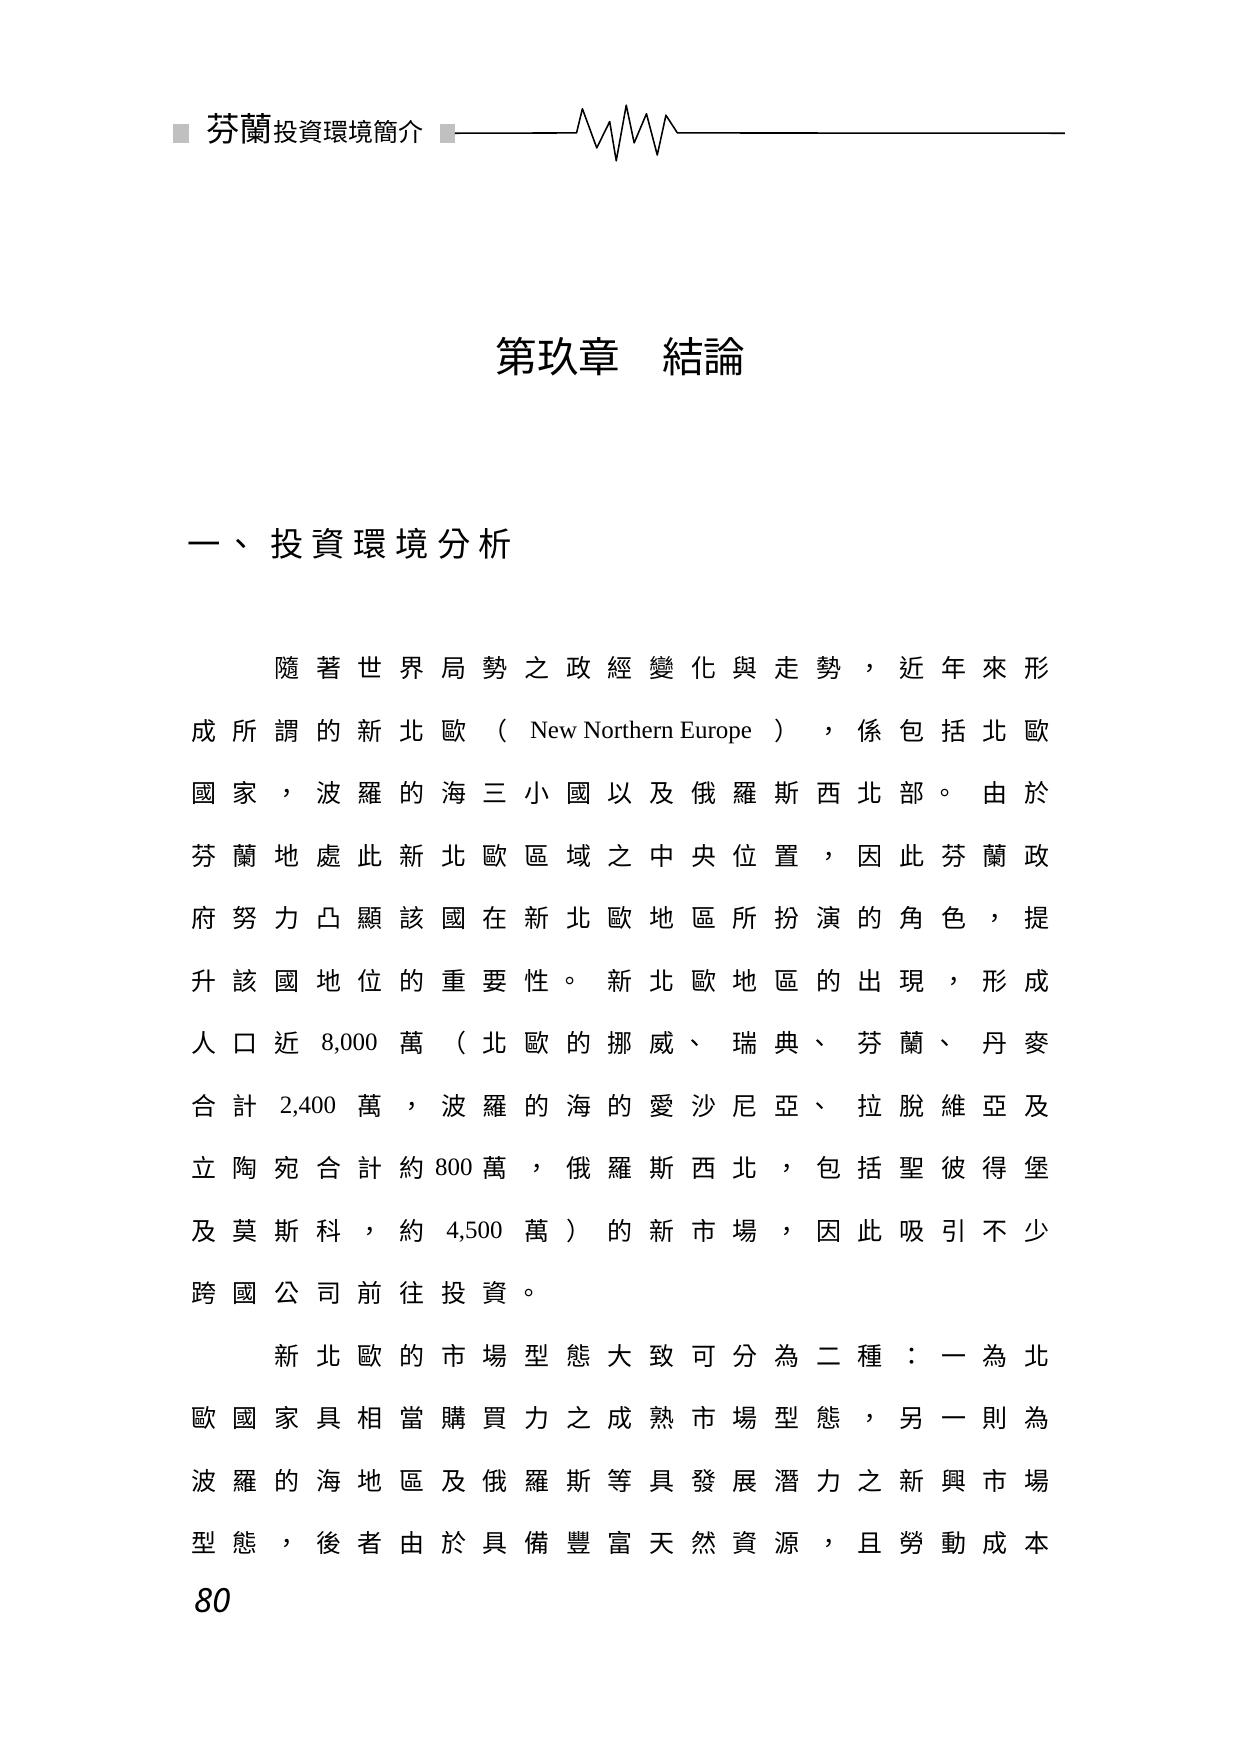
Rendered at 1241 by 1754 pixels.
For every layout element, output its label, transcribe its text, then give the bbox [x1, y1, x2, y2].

text 新北歐的市場型態大致可分為二種：一為北歐國家具相當購買力之成熟市場型態，另一則為波羅的海地區及俄羅斯等具發展潛力之新興市場型態，後者由於具備豐富天然資源，且勞動成本 [183, 1313, 1058, 1563]
text 一、投資環境分析 [183, 500, 1058, 563]
text 隨著世界局勢之政經變化與走勢，近年來形成所謂的新北歐（New Northern Europe），係包括北歐國家，波羅的海三小國以及俄羅斯西北部。由於芬蘭地處此新北歐區域之中央位置，因此芬蘭政府努力凸顯該國在新北歐地區所扮演的角色，提升該國地位的重要性。新北歐地區的出現，形成人口近8,000萬（北歐的挪威、瑞典、芬蘭、丹麥合計2,400萬，波羅的海的愛沙尼亞、拉脫維亞及立陶宛合計約800萬，俄羅斯西北，包括聖彼得堡及莫斯科，約4,500萬）的新市場，因此吸引不少跨國公司前往投資。 [183, 625, 1058, 1313]
text 第玖章 結論 [183, 313, 1058, 375]
